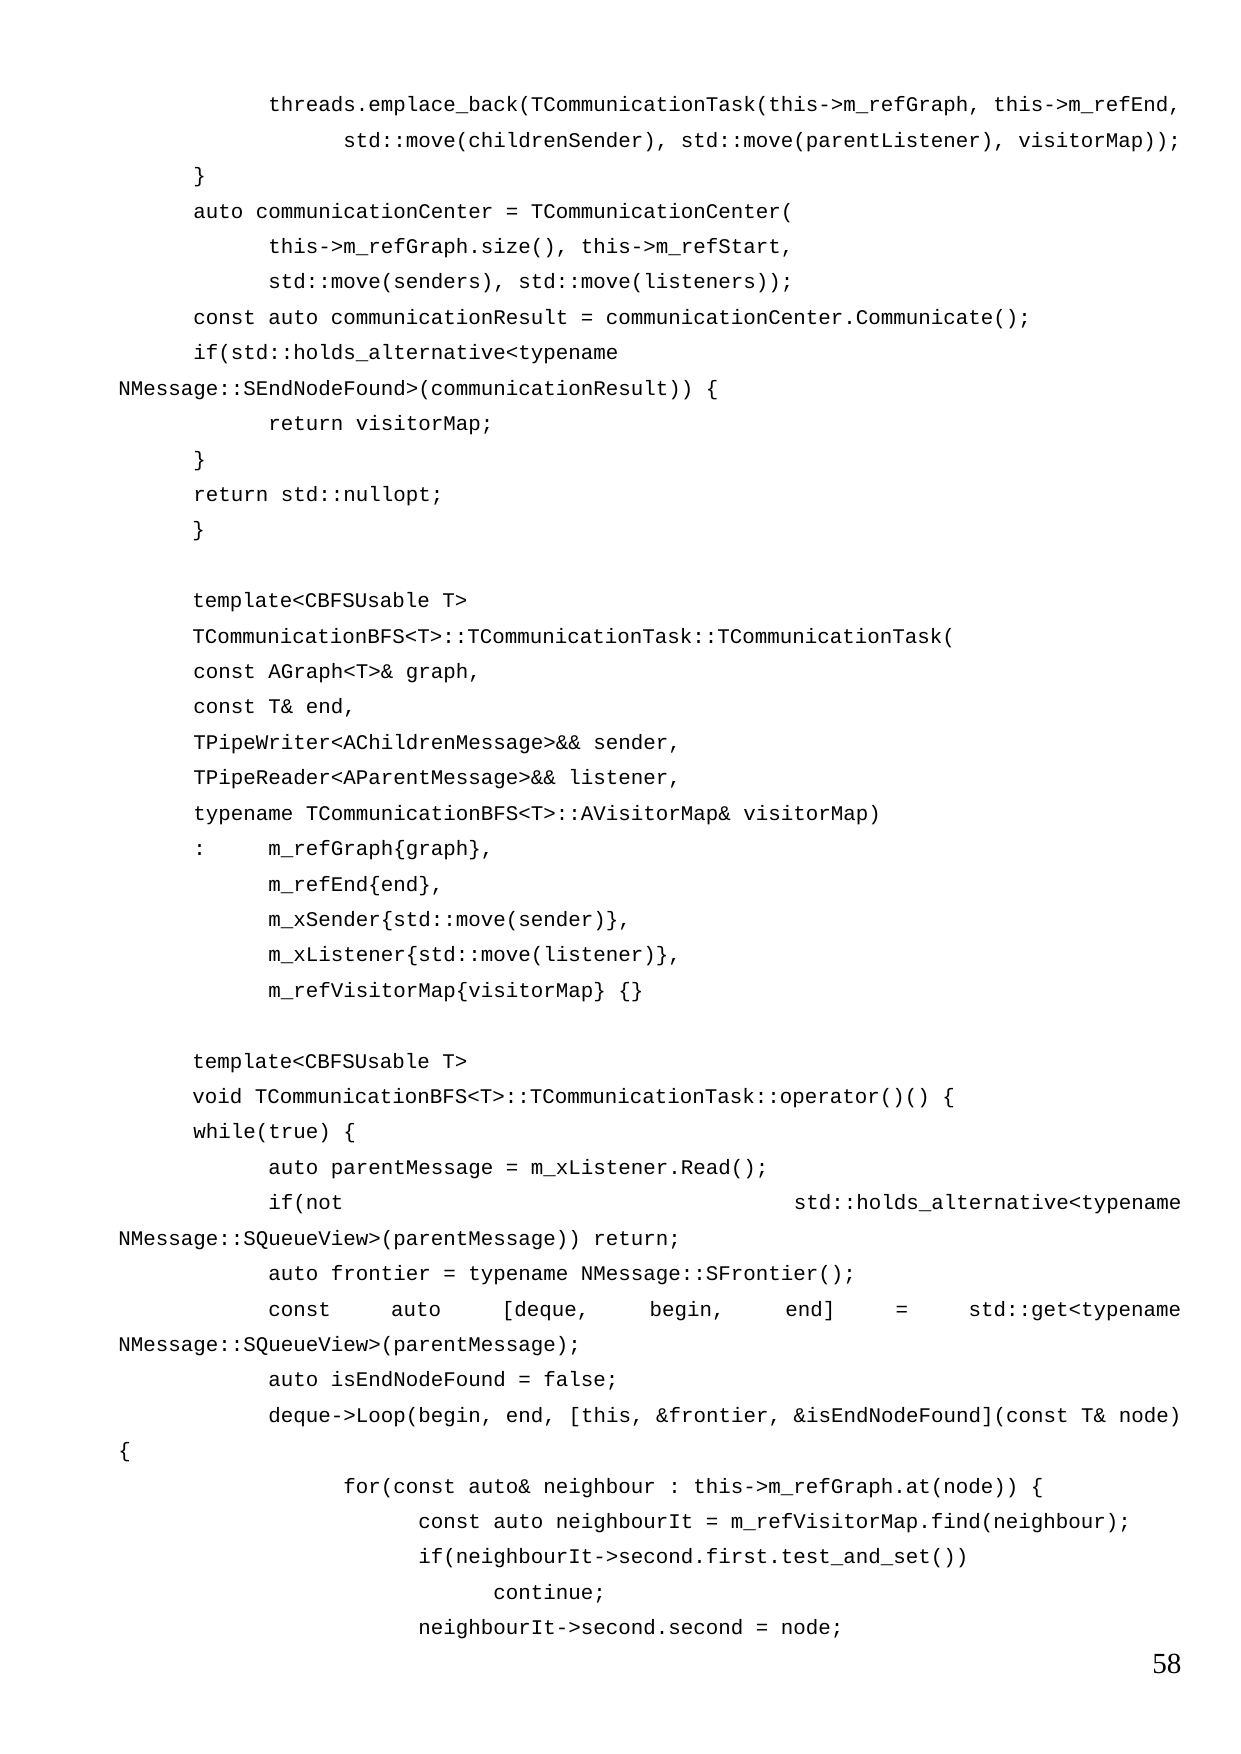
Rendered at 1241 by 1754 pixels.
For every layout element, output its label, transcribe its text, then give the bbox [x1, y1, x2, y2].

text m_xSender{std::move(sender)}, [118, 909, 1181, 933]
text } [118, 519, 1181, 543]
text if(std::holds_alternative<typename NMessage::SEndNodeFound>(communicationResult)) { [118, 342, 1181, 401]
text neighbourIt->second.second = node; [118, 1617, 1181, 1641]
text auto isEndNodeFound = false; [118, 1369, 1181, 1393]
text while(true) { [118, 1122, 1181, 1145]
text const auto [deque, begin, end] = std::get<typename NMessage::SQueueView>(parentMessage); [118, 1299, 1181, 1358]
text TCommunicationBFS<T>::TCommunicationTask::TCommunicationTask( [118, 626, 1181, 649]
text return std::nullopt; [118, 484, 1181, 508]
text const T& end, [118, 697, 1181, 720]
text typename TCommunicationBFS<T>::AVisitorMap& visitorMap) [118, 803, 1181, 826]
text this->m_refGraph.size(), this->m_refStart, [118, 236, 1181, 260]
text : m_refGraph{graph}, [118, 838, 1181, 862]
text continue; [118, 1582, 1181, 1606]
text const auto communicationResult = communicationCenter.Communicate(); [118, 307, 1181, 331]
text threads.emplace_back(TCommunicationTask(this->m_refGraph, this->m_refEnd, [118, 94, 1181, 118]
text TPipeReader<AParentMessage>&& listener, [118, 767, 1181, 791]
text TPipeWriter<AChildrenMessage>&& sender, [118, 732, 1181, 756]
text if(neighbourIt->second.first.test_and_set()) [118, 1547, 1181, 1570]
text auto frontier = typename NMessage::SFrontier(); [118, 1263, 1181, 1287]
text template<CBFSUsable T> [118, 590, 1181, 614]
text const AGraph<T>& graph, [118, 661, 1181, 685]
text auto parentMessage = m_xListener.Read(); [118, 1157, 1181, 1181]
text m_xListener{std::move(listener)}, [118, 944, 1181, 968]
text for(const auto& neighbour : this->m_refGraph.at(node)) { [118, 1476, 1181, 1499]
text } [118, 165, 1181, 189]
text return visitorMap; [118, 413, 1181, 437]
text if(not std::holds_alternative<typename NMessage::SQueueView>(parentMessage)) return; [118, 1192, 1181, 1251]
text m_refEnd{end}, [118, 874, 1181, 897]
text } [118, 449, 1181, 472]
text deque->Loop(begin, end, [this, &frontier, &isEndNodeFound](const T& node) { [118, 1405, 1181, 1464]
text template<CBFSUsable T> [118, 1051, 1181, 1074]
text void TCommunicationBFS<T>::TCommunicationTask::operator()() { [118, 1086, 1181, 1110]
text const auto neighbourIt = m_refVisitorMap.find(neighbour); [118, 1511, 1181, 1535]
text std::move(childrenSender), std::move(parentListener), visitorMap)); [118, 130, 1181, 153]
text m_refVisitorMap{visitorMap} {} [118, 980, 1181, 1003]
text auto communicationCenter = TCommunicationCenter( [118, 201, 1181, 224]
text std::move(senders), std::move(listeners)); [118, 272, 1181, 295]
